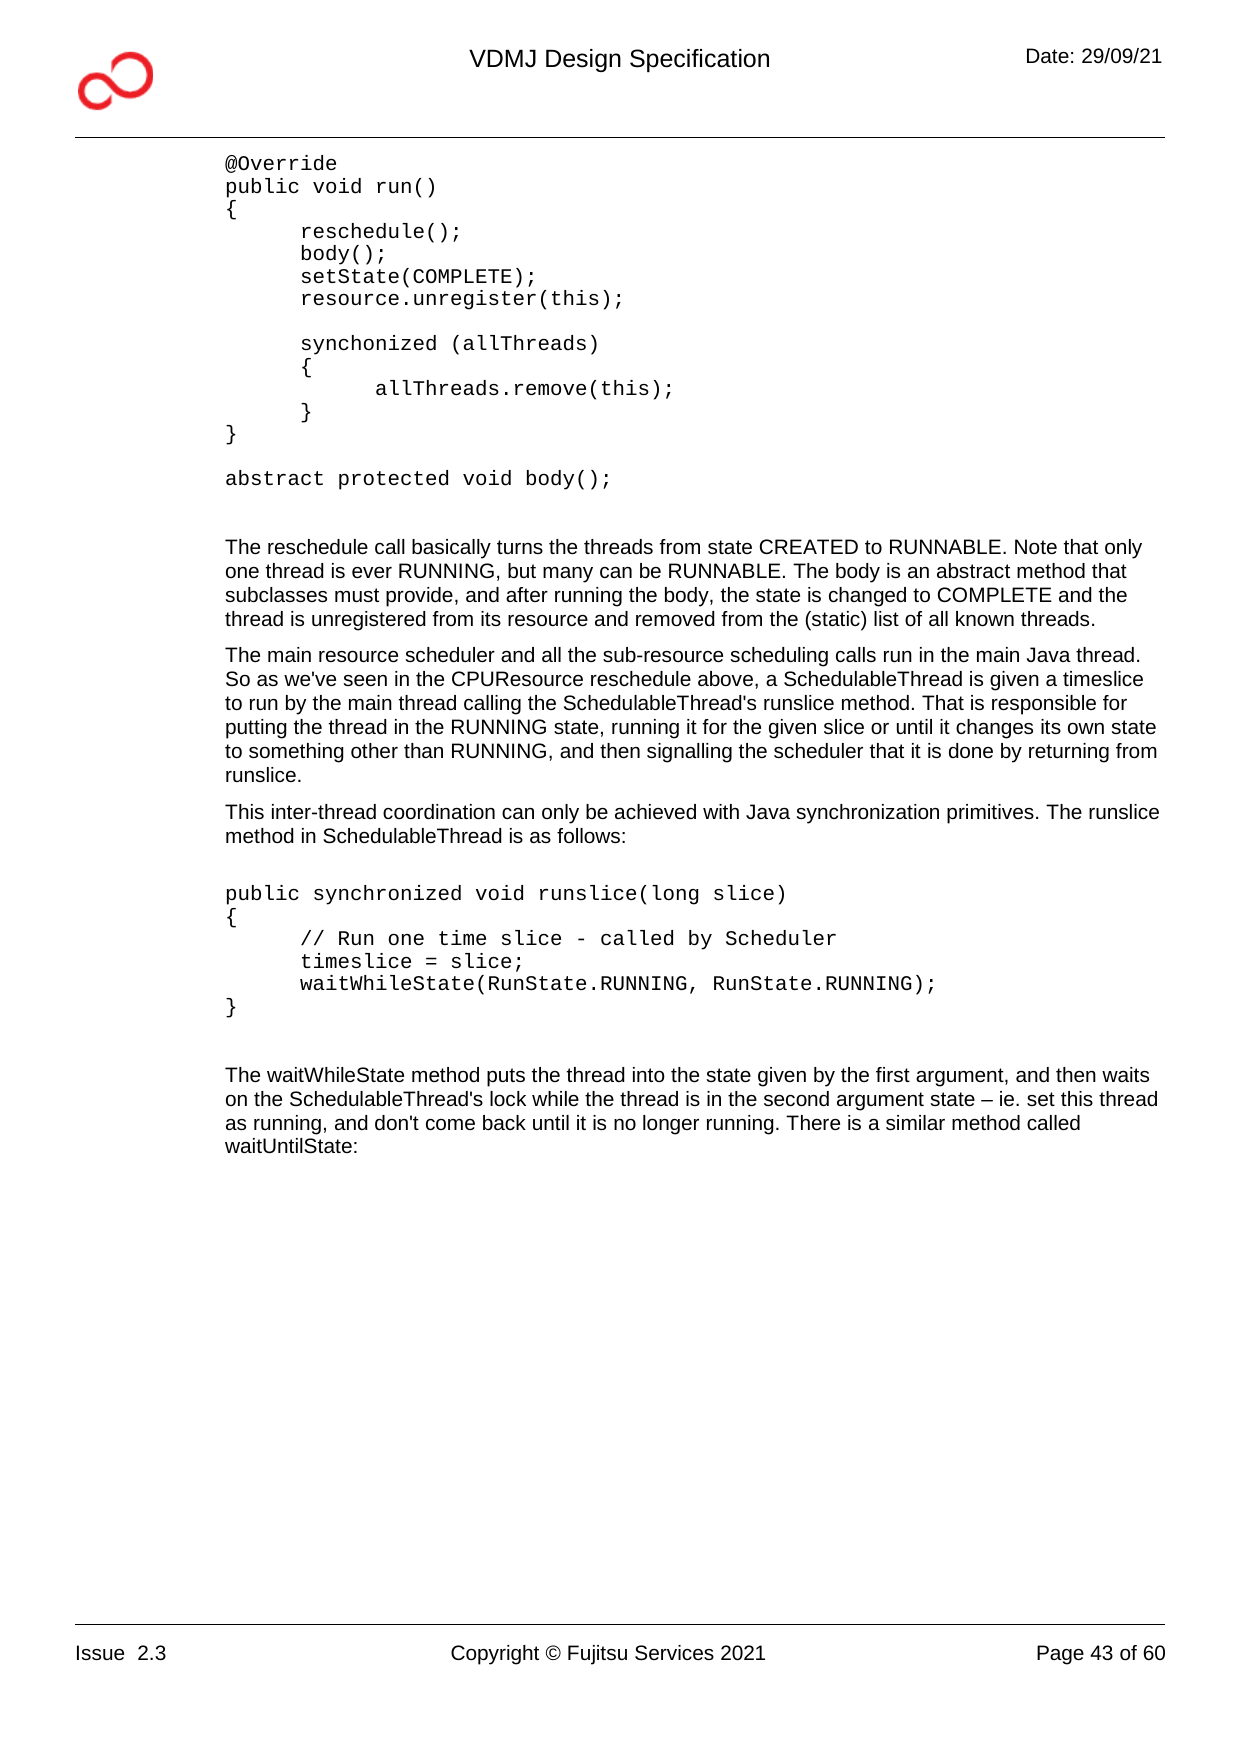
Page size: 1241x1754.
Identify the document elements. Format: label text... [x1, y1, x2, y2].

text // Run one time slice - called by Scheduler [225, 928, 1165, 950]
text public void run() [225, 175, 1165, 198]
text allThreads.remove(this); [225, 378, 1165, 400]
text { [225, 355, 1165, 378]
text resource.unregister(this); [225, 288, 1165, 310]
text { [225, 905, 1165, 928]
text waitWhileState(RunState.RUNNING, RunState.RUNNING); [225, 973, 1165, 995]
text } [225, 400, 1165, 423]
text setState(COMPLETE); [225, 265, 1165, 288]
text abstract protected void body(); [225, 468, 1165, 490]
text @Override [225, 153, 1165, 175]
text The reschedule call basically turns the threads from state CREATED to RUNNABLE. Note that only one thread is ever RUNNING, but many can be RUNNABLE. The body is an abstract method that subclasses must provide, and after running the body, the state is changed to COMPLETE and the thread is unregistered from its resource and removed from the (static) list of all known threads. [225, 535, 1165, 631]
text body(); [225, 243, 1165, 265]
text timeslice = slice; [225, 950, 1165, 973]
text public synchronized void runslice(long slice) [225, 883, 1165, 905]
text } [225, 995, 1165, 1018]
text The main resource scheduler and all the sub-resource scheduling calls run in the main Java thread. So as we've seen in the CPUResource reschedule above, a SchedulableThread is given a timeslice to run by the main thread calling the SchedulableThread's runslice method. That is responsible for putting the thread in the RUNNING state, running it for the given slice or until it changes its own state to something other than RUNNING, and then signalling the scheduler that it is done by returning from runslice. [225, 644, 1165, 787]
picture [78, 44, 153, 120]
text reschedule(); [225, 220, 1165, 243]
text The waitWhileState method puts the thread into the state given by the first argument, and then waits on the SchedulableThread's lock while the thread is in the second argument state – ie. set this thread as running, and don't come back until it is no longer running. There is a similar method called waitUntilState: [225, 1063, 1165, 1159]
text synchonized (allThreads) [225, 333, 1165, 355]
text This inter-thread coordination can only be achieved with Java synchronization primitives. The runslice method in SchedulableThread is as follows: [225, 800, 1165, 848]
text { [225, 198, 1165, 220]
text } [225, 423, 1165, 445]
